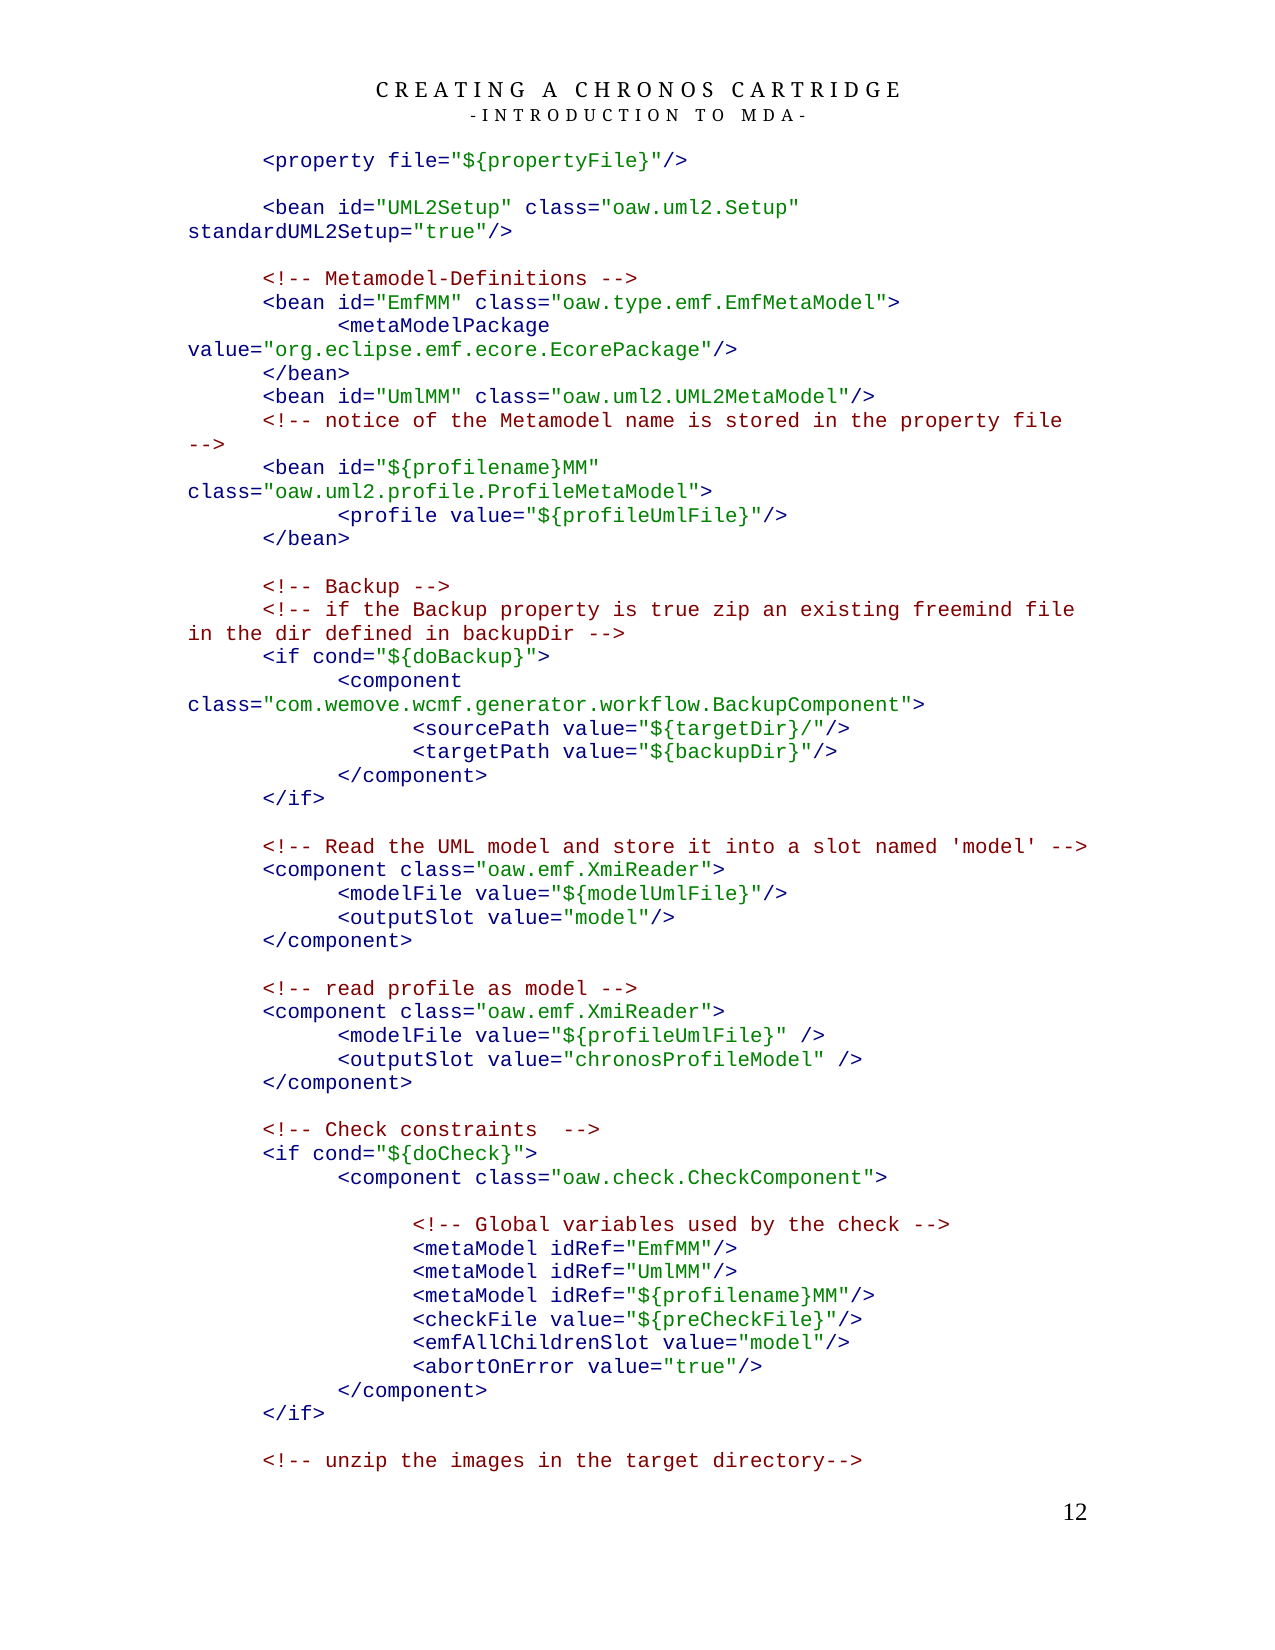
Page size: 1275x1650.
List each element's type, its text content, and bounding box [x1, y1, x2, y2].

text <sourcePath value="${targetDir}/"/> [187, 717, 1087, 741]
text <!-- Backup --> [187, 576, 1087, 599]
text <bean id="EmfMM" class="oaw.type.emf.EmfMetaModel"> [187, 292, 1087, 316]
text <bean id="${profilename}MM" class="oaw.uml2.profile.ProfileMetaModel"> [187, 457, 1087, 505]
text <metaModel idRef="${profilename}MM"/> [187, 1285, 1087, 1309]
text <!-- Global variables used by the check --> [187, 1214, 1087, 1238]
text </bean> [187, 363, 1087, 386]
text </component> [187, 1379, 1087, 1403]
text <!-- notice of the Metamodel name is stored in the property file --> [187, 410, 1087, 457]
text <abortOnError value="true"/> [187, 1356, 1087, 1379]
text <emfAllChildrenSlot value="model"/> [187, 1332, 1087, 1356]
text <!-- read profile as model --> [187, 978, 1087, 1001]
text <!-- Metamodel-Definitions --> [187, 268, 1087, 292]
text </bean> [187, 528, 1087, 552]
text </if> [187, 788, 1087, 812]
text <property file="${propertyFile}"/> [187, 150, 1087, 174]
text <bean id="UML2Setup" class="oaw.uml2.Setup" standardUML2Setup="true"/> [187, 197, 1087, 244]
text <checkFile value="${preCheckFile}"/> [187, 1309, 1087, 1332]
text <profile value="${profileUmlFile}"/> [187, 505, 1087, 528]
text <component class="oaw.check.CheckComponent"> [187, 1167, 1087, 1190]
text </component> [187, 930, 1087, 954]
text <modelFile value="${modelUmlFile}"/> [187, 883, 1087, 907]
text <metaModel idRef="UmlMM"/> [187, 1261, 1087, 1285]
text <component class="oaw.emf.XmiReader"> [187, 859, 1087, 883]
text <outputSlot value="model"/> [187, 907, 1087, 930]
text <component class="com.wemove.wcmf.generator.workflow.BackupComponent"> [187, 670, 1087, 717]
text <bean id="UmlMM" class="oaw.uml2.UML2MetaModel"/> [187, 386, 1087, 410]
text <if cond="${doCheck}"> [187, 1143, 1087, 1167]
text <modelFile value="${profileUmlFile}" /> [187, 1025, 1087, 1048]
text </component> [187, 765, 1087, 788]
text <component class="oaw.emf.XmiReader"> [187, 1001, 1087, 1025]
text </component> [187, 1072, 1087, 1096]
text <if cond="${doBackup}"> [187, 647, 1087, 670]
text </if> [187, 1403, 1087, 1427]
text <targetPath value="${backupDir}"/> [187, 741, 1087, 765]
text <metaModelPackage value="org.eclipse.emf.ecore.EcorePackage"/> [187, 316, 1087, 363]
text <!-- if the Backup property is true zip an existing freemind file in the dir defined in backupDir --> [187, 599, 1087, 647]
text <metaModel idRef="EmfMM"/> [187, 1238, 1087, 1261]
text <outputSlot value="chronosProfileModel" /> [187, 1048, 1087, 1072]
text <!-- Read the UML model and store it into a slot named 'model' --> [187, 836, 1087, 859]
text <!-- unzip the images in the target directory--> [187, 1451, 1087, 1474]
text <!-- Check constraints --> [187, 1119, 1087, 1143]
